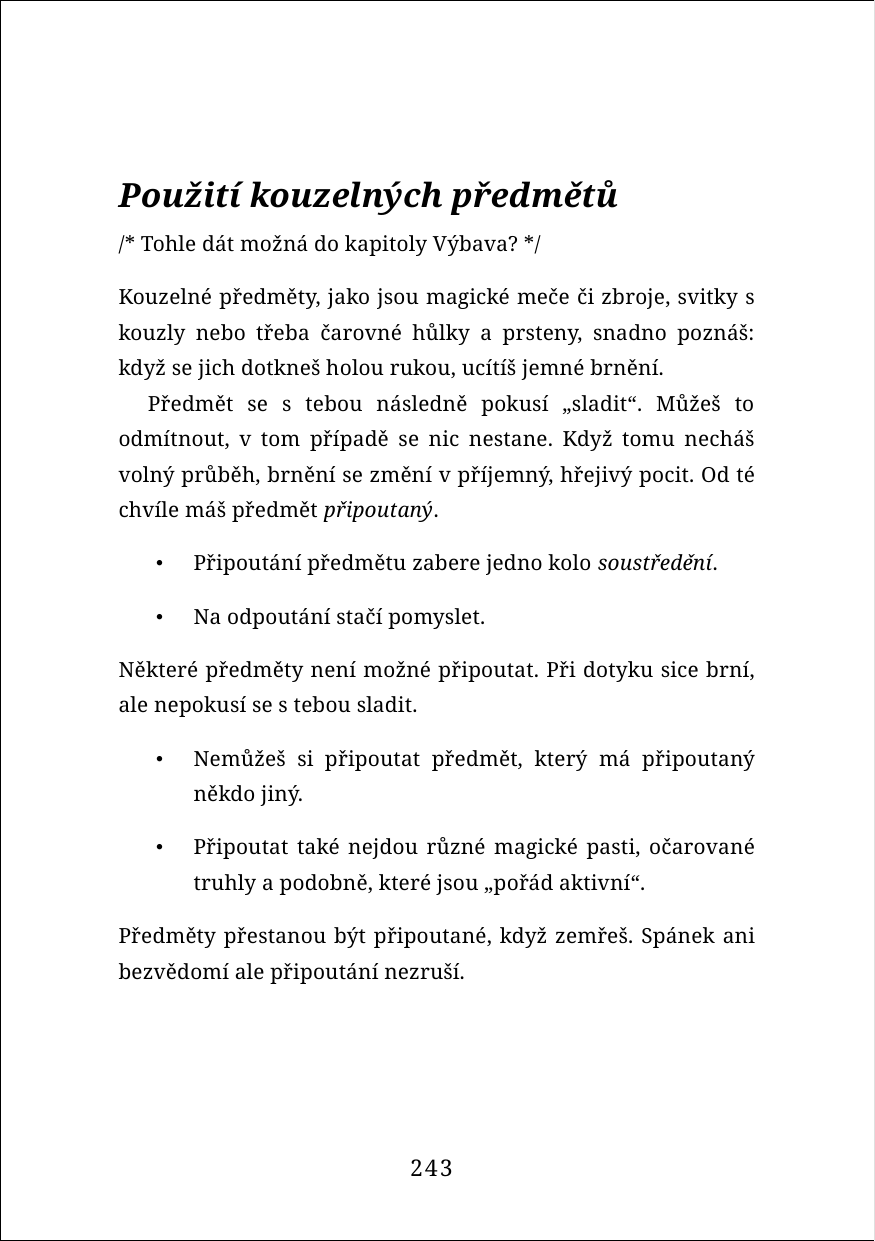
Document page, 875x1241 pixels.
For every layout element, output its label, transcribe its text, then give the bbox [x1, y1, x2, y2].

text Kouzelné předměty, jako jsou magické meče či zbroje, svitky s kouzly nebo třeba čarovné hůlky a prsteny, snadno poznáš: když se jich dotkneš holou rukou, ucítíš jemné brnění. Předmět se s tebou následně pokusí „sladit“. Můžeš to odmítnout, v tom případě se nic nestane. Když tomu necháš volný průběh, brnění se změní v příjemný, hřejivý pocit. Od té chvíle máš předmět připoutaný. [118, 282, 756, 524]
subtitle Použití kouzelných předmětů [118, 172, 756, 217]
list Nemůžeš si připoutat předmět, který má připoutaný někdo jiný. [156, 744, 756, 808]
list Připoutat také nejdou různé magické pasti, očarované truhly a podobně, které jsou „pořád aktivní“. [156, 832, 756, 896]
list Na odpoutání stačí pomyslet. [156, 602, 756, 630]
text Některé předměty není možné připoutat. Při dotyku sice brní, ale nepokusí se s tebou sladit. [118, 655, 756, 719]
list Připoutání předmětu zabere jedno kolo soustředění. [156, 548, 756, 577]
text Předměty přestanou být připoutané, když zemřeš. Spánek ani bezvědomí ale připoutání nezruší. [118, 921, 756, 985]
text /* Tohle dát možná do kapitoly Výbava? */ [118, 229, 756, 257]
